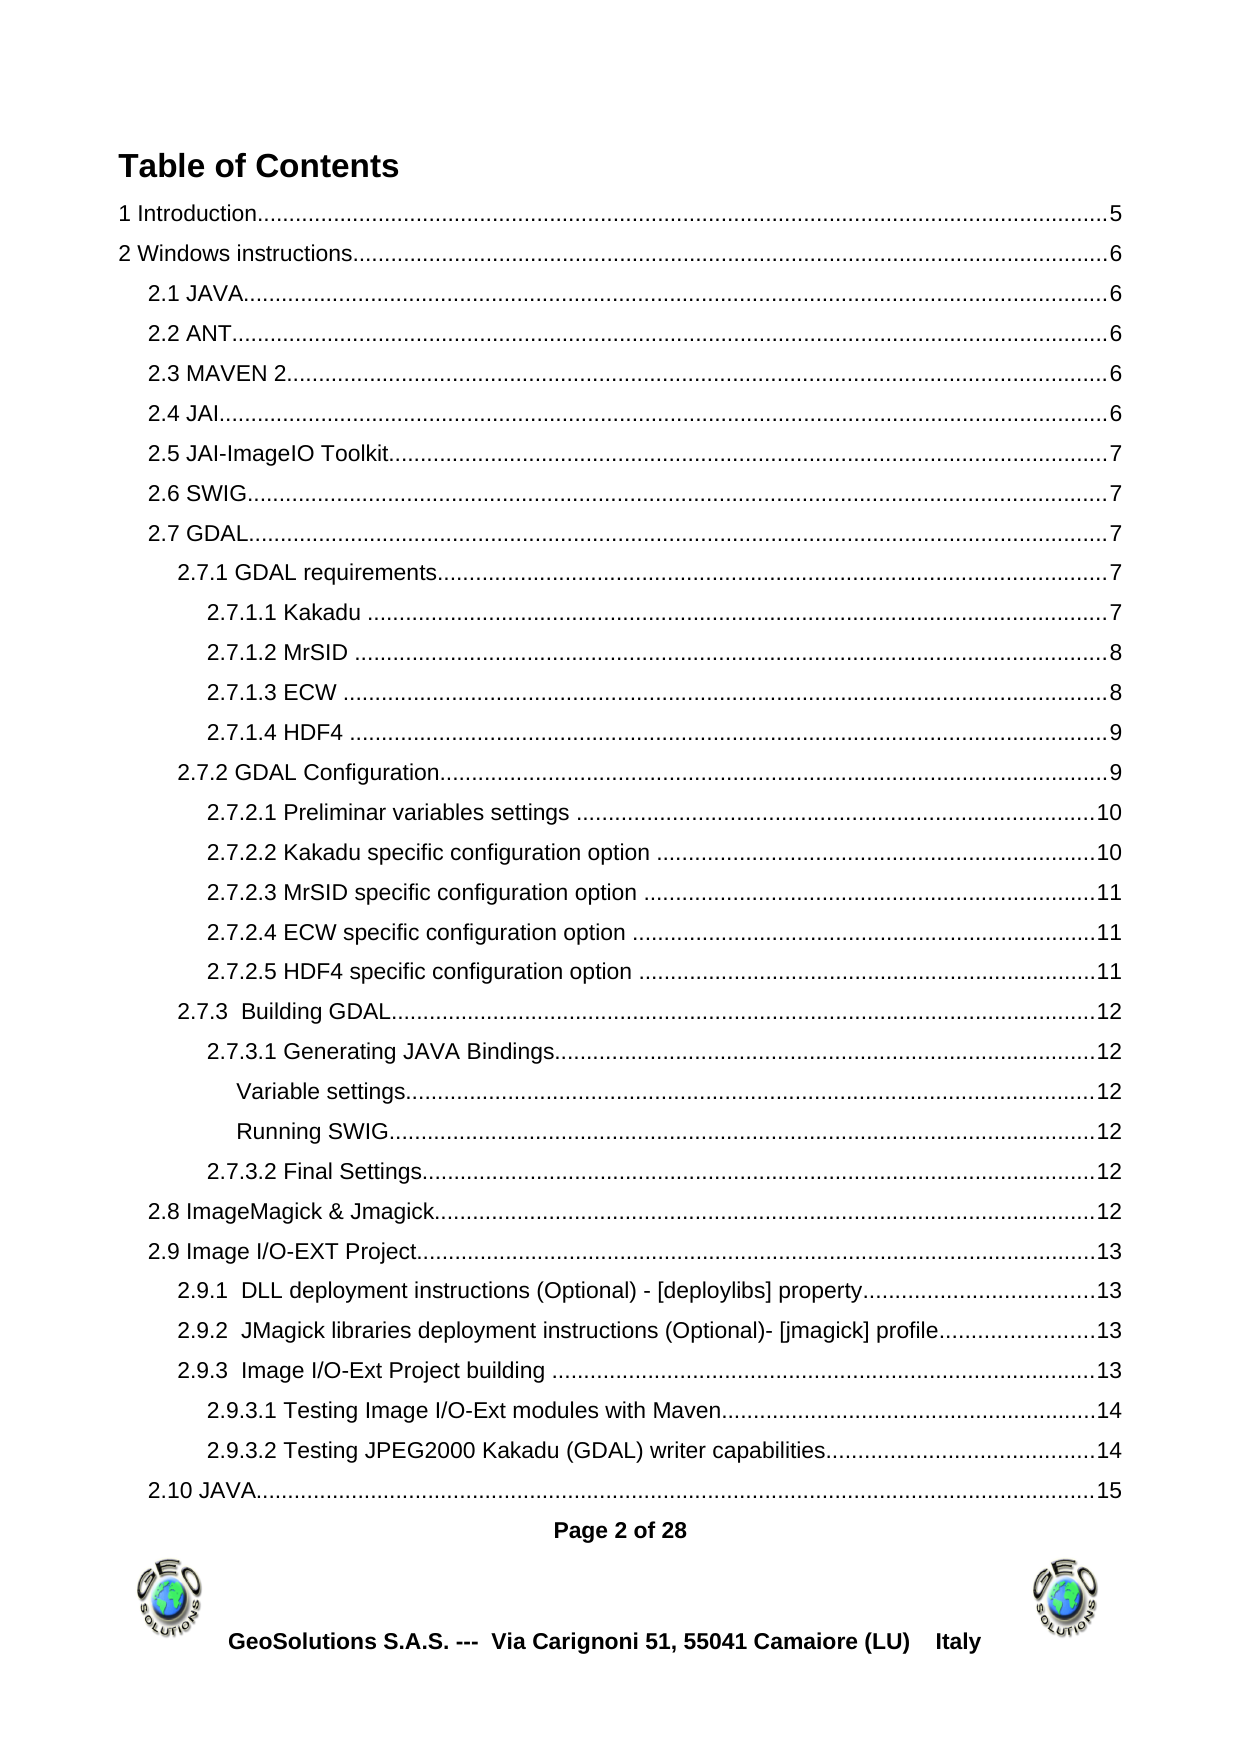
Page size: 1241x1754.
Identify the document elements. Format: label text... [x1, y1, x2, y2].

text 2.2 ANT 6 [148, 321, 1122, 346]
text 2.7 GDAL 7 [148, 520, 1122, 546]
text 2.7.3 Building GDAL 12 [177, 999, 1122, 1024]
text 2.10 JAVA 15 [148, 1478, 1122, 1503]
text 2.7.1.4 HDF4 9 [207, 720, 1122, 745]
text 2.9.2 JMagick libraries deployment instructions (Optional)- [jmagick] profile 13 [177, 1318, 1122, 1344]
text 2.9.1 DLL deployment instructions (Optional) - [deploylibs] property 13 [177, 1278, 1122, 1304]
text 2.9 Image I/O-EXT Project 13 [148, 1238, 1122, 1264]
text 2.7.1.1 Kakadu 7 [207, 600, 1122, 626]
text 2.7.3.1 Generating JAVA Bindings 12 [207, 1039, 1122, 1064]
text 2.9.3.1 Testing Image I/O-Ext modules with Maven. 14 [207, 1398, 1122, 1423]
text 2.7.2.3 MrSID specific configuration option 11 [207, 879, 1122, 905]
text 2.7.1.2 MrSID 8 [207, 640, 1122, 666]
text 2.1 JAVA 6 [148, 281, 1122, 306]
picture [1030, 1552, 1101, 1641]
text Running SWIG 12 [236, 1119, 1122, 1144]
text 2.7.1.3 ECW 8 [207, 680, 1122, 705]
text 2.8 ImageMagick & Jmagick 12 [148, 1198, 1122, 1224]
text Variable settings 12 [236, 1079, 1122, 1104]
picture [134, 1552, 205, 1641]
text 2.7.2.2 Kakadu specific configuration option 10 [207, 839, 1122, 865]
text 1 Introduction 5 [118, 201, 1122, 227]
text 2.7.2 GDAL Configuration 9 [177, 759, 1122, 785]
text 2.7.2.4 ECW specific configuration option 11 [207, 919, 1122, 945]
text 2.7.3.2 Final Settings 12 [207, 1158, 1122, 1184]
text 2.3 MAVEN 2 6 [148, 361, 1122, 386]
text 2.7.1 GDAL requirements 7 [177, 560, 1122, 586]
text 2.6 SWIG 7 [148, 480, 1122, 506]
text 2.9.3.2 Testing JPEG2000 Kakadu (GDAL) writer capabilities 14 [207, 1438, 1122, 1463]
text 2.7.2.1 Preliminar variables settings 10 [207, 799, 1122, 825]
subtitle Table of Contents [118, 148, 1122, 185]
text 2 Windows instructions 6 [118, 241, 1122, 267]
text 2.7.2.5 HDF4 specific configuration option 11 [207, 959, 1122, 985]
text 2.5 JAI-ImageIO Toolkit 7 [148, 440, 1122, 466]
text 2.9.3 Image I/O-Ext Project building 13 [177, 1358, 1122, 1384]
text 2.4 JAI 6 [148, 401, 1122, 426]
